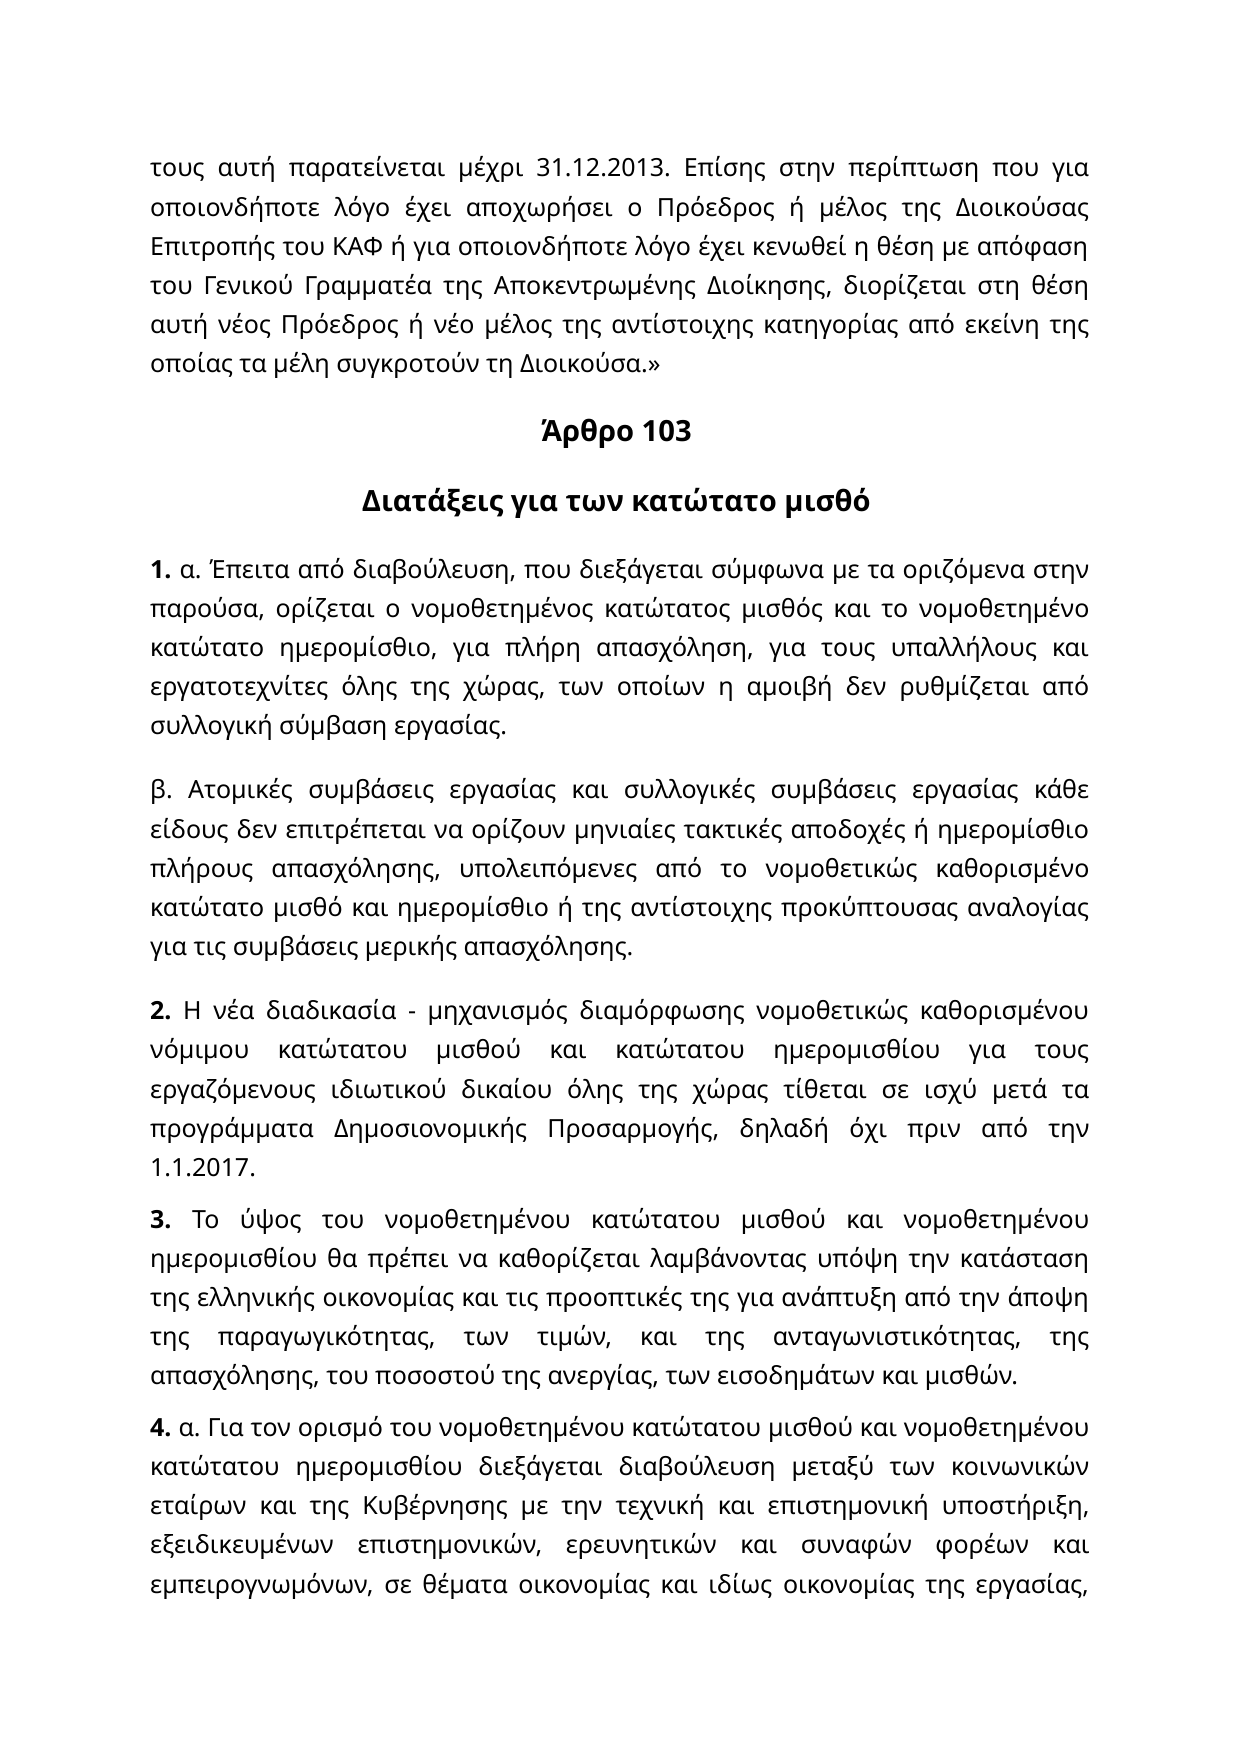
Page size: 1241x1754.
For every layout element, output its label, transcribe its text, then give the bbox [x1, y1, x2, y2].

subtitle Διατάξεις για των κατώτατο μισθό [150, 481, 1090, 520]
text 4. α. Για τον ορισμό του νομοθετημένου κατώτατου μισθού και νομοθετημένου κατώτατου ημερομισθίου διεξάγεται διαβούλευση μεταξύ των κοινωνικών εταίρων και της Κυβέρνησης με την τεχνική και επιστημονική υποστήριξη, εξειδικευμένων επιστημονικών, ερευνητικών και συναφών φορέων και εμπειρογνωμόνων, σε θέματα οικονομίας και ιδίως οικονομίας της εργασίας, [150, 1409, 1090, 1600]
text 3. Το ύψος του νομοθετημένου κατώτατου μισθού και νομοθετημένου ημερομισθίου θα πρέπει να καθορίζεται λαμβάνοντας υπόψη την κατάσταση της ελληνικής οικονομίας και τις προοπτικές της για ανάπτυξη από την άποψη της παραγωγικότητας, των τιμών, και της ανταγωνιστικότητας, της απασχόλησης, του ποσοστού της ανεργίας, των εισοδημάτων και μισθών. [150, 1201, 1090, 1392]
subtitle Άρθρο 103 [150, 410, 1090, 450]
text τους αυτή παρατείνεται μέχρι 31.12.2013. Επίσης στην περίπτωση που για οποιονδήποτε λόγο έχει αποχωρήσει ο Πρόεδρος ή μέλος της Διοικούσας Επιτροπής του ΚΑΦ ή για οποιονδήποτε λόγο έχει κενωθεί η θέση με απόφαση του Γενικού Γραμματέα της Αποκεντρωμένης Διοίκησης, διορίζεται στη θέση αυτή νέος Πρόεδρος ή νέο μέλος της αντίστοιχης κατηγορίας από εκείνη της οποίας τα μέλη συγκροτούν τη Διοικούσα.» [150, 150, 1090, 380]
text β. Ατομικές συμβάσεις εργασίας και συλλογικές συμβάσεις εργασίας κάθε είδους δεν επιτρέπεται να ορίζουν μηνιαίες τακτικές αποδοχές ή ημερομίσθιο πλήρους απασχόλησης, υπολειπόμενες από το νομοθετικώς καθορισμένο κατώτατο μισθό και ημερομίσθιο ή της αντίστοιχης προκύπτουσας αναλογίας για τις συμβάσεις μερικής απασχόλησης. [150, 772, 1090, 963]
text 1. α. Έπειτα από διαβούλευση, που διεξάγεται σύμφωνα με τα οριζόμενα στην παρούσα, ορίζεται ο νομοθετημένος κατώτατος μισθός και το νομοθετημένο κατώτατο ημερομίσθιο, για πλήρη απασχόληση, για τους υπαλλήλους και εργατοτεχνίτες όλης της χώρας, των οποίων η αμοιβή δεν ρυθμίζεται από συλλογική σύμβαση εργασίας. [150, 551, 1090, 742]
text 2. Η νέα διαδικασία - μηχανισμός διαμόρφωσης νομοθετικώς καθορισμένου νόμιμου κατώτατου μισθού και κατώτατου ημερομισθίου για τους εργαζόμενους ιδιωτικού δικαίου όλης της χώρας τίθεται σε ισχύ μετά τα προγράμματα Δημοσιονομικής Προσαρμογής, δηλαδή όχι πριν από την 1.1.2017. [150, 993, 1090, 1184]
